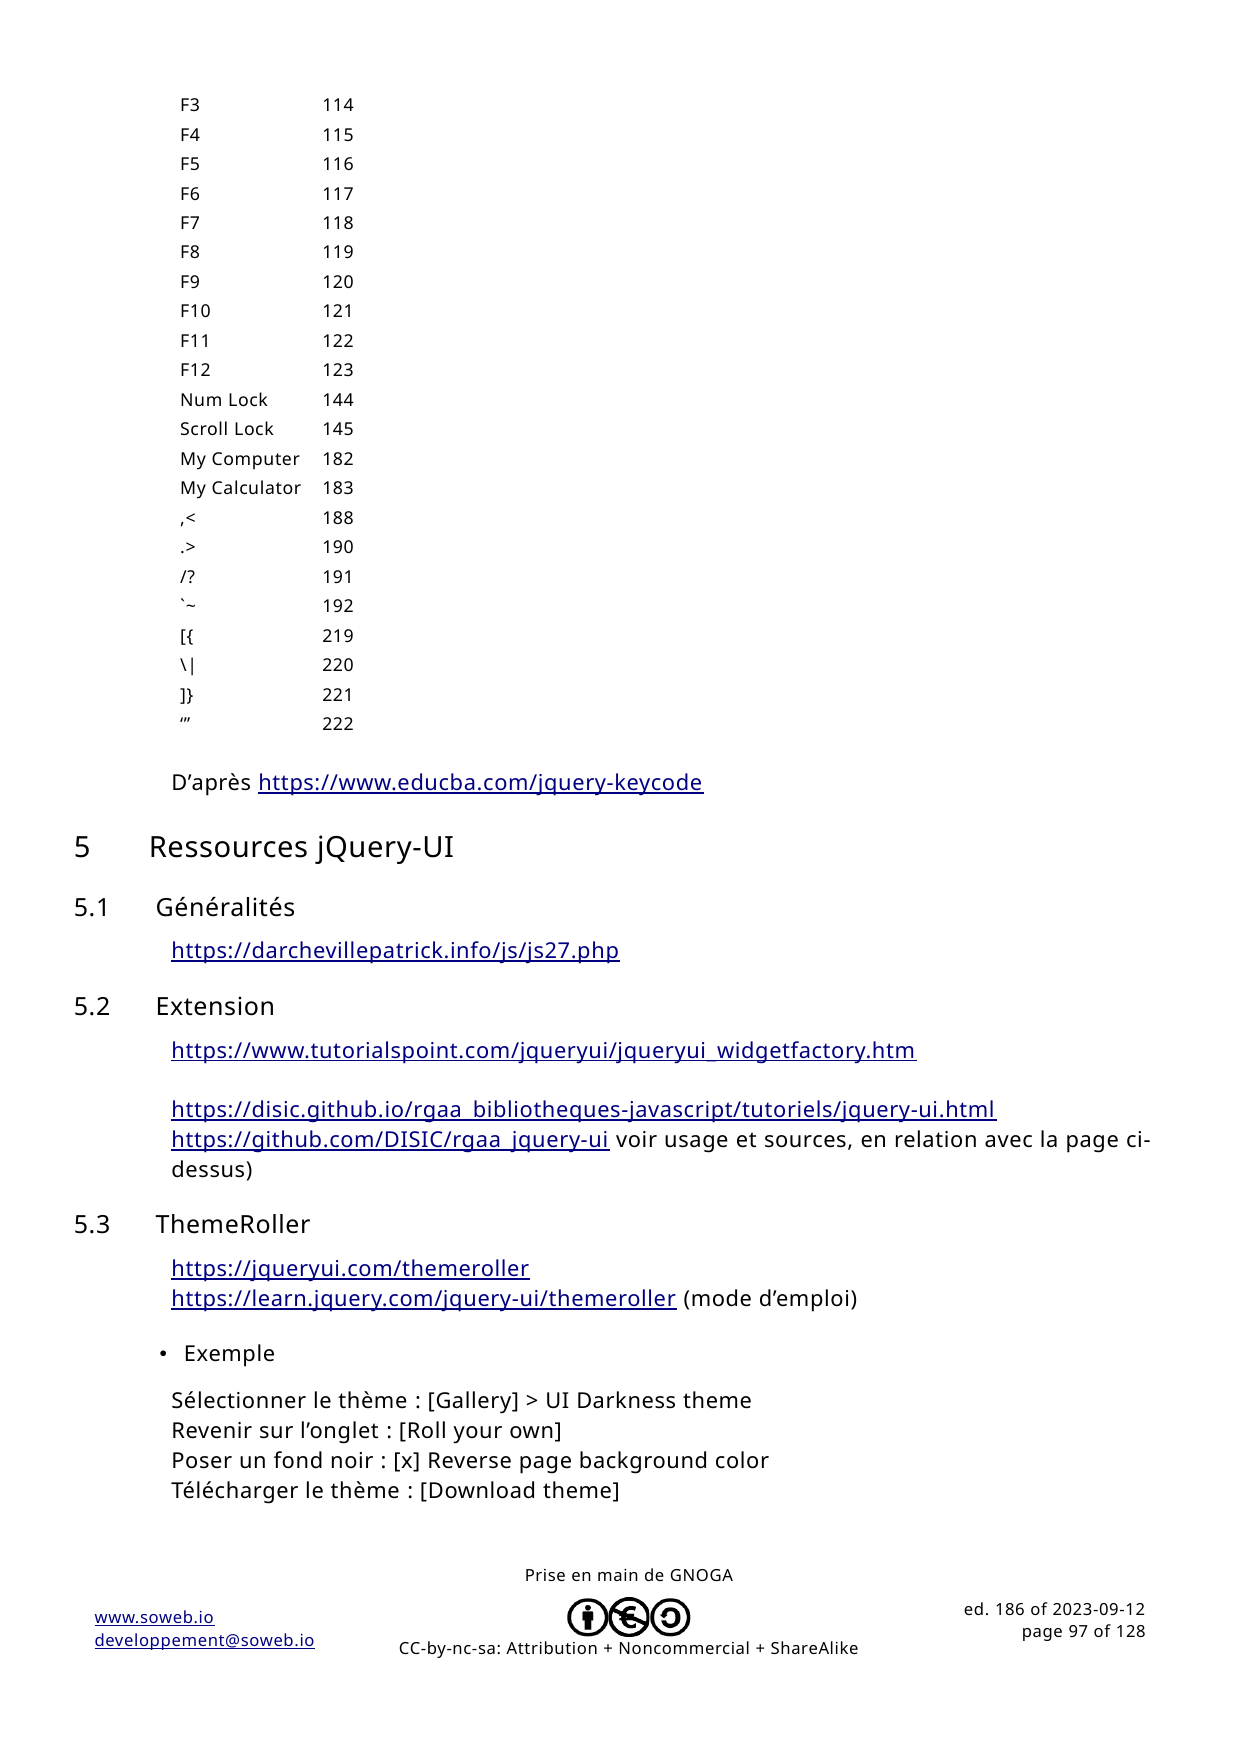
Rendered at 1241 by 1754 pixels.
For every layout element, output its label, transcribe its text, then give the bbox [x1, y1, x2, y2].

table_cell My Calculator [177, 472, 319, 501]
table_cell /? [177, 560, 319, 590]
table_cell My Computer [177, 442, 319, 472]
text D’après https://www.educba.com/jquery-keycode [171, 767, 1152, 797]
table_cell Num Lock [177, 383, 319, 413]
table_cell F7 [177, 206, 319, 236]
table_cell F11 [177, 324, 319, 354]
table_cell 118 [319, 206, 590, 236]
subtitle Généralités [74, 889, 1152, 923]
picture [566, 1597, 691, 1637]
table_cell [{ [177, 619, 319, 649]
table_cell F10 [177, 295, 319, 324]
text https://www.tutorialspoint.com/jqueryui/jqueryui_widgetfactory.htm [171, 1034, 1152, 1064]
table_cell 145 [319, 413, 590, 442]
text https://disic.github.io/rgaa_bibliotheques-javascript/tutoriels/jquery-ui.html [171, 1094, 1152, 1124]
table_cell ‘” [177, 708, 319, 737]
table_cell F3 [177, 89, 319, 118]
subtitle ThemeRoller [74, 1207, 1152, 1241]
text Sélectionner le thème : [Gallery] > UI Darkness theme [171, 1385, 1152, 1415]
text https://darchevillepatrick.info/js/js27.php [171, 935, 1152, 965]
table_cell 119 [319, 236, 590, 265]
table_cell 191 [319, 560, 590, 590]
subtitle Ressources jQuery-UI [74, 826, 1152, 866]
text https://learn.jquery.com/jquery-ui/themeroller (mode d’emploi) [171, 1283, 1152, 1313]
table_cell ]} [177, 678, 319, 708]
text Poser un fond noir : [x] Reverse page background color [171, 1445, 1152, 1474]
table_cell F8 [177, 236, 319, 265]
table_cell ,< [177, 501, 319, 531]
text https://github.com/DISIC/rgaa_jquery-ui voir usage et sources, en relation avec la page ci-dessus) [171, 1124, 1152, 1183]
table_cell 190 [319, 531, 590, 560]
table_cell 219 [319, 619, 590, 649]
table_cell Scroll Lock [177, 413, 319, 442]
table_cell F9 [177, 265, 319, 295]
table_cell 222 [319, 708, 590, 737]
table_cell F5 [177, 148, 319, 177]
subtitle Exemple [159, 1336, 1152, 1367]
table_cell 123 [319, 354, 590, 383]
table_cell 115 [319, 118, 590, 147]
text Revenir sur l’onglet : [Roll your own] [171, 1415, 1152, 1445]
table_cell 121 [319, 295, 590, 324]
table_cell 122 [319, 324, 590, 354]
table_cell .> [177, 531, 319, 560]
table_cell 117 [319, 177, 590, 206]
table_cell 220 [319, 649, 590, 678]
table_cell 183 [319, 472, 590, 501]
table_cell 182 [319, 442, 590, 472]
text https://jqueryui.com/themeroller [171, 1253, 1152, 1283]
table_cell `~ [177, 590, 319, 619]
table_cell 221 [319, 678, 590, 708]
table_cell 144 [319, 383, 590, 413]
table_cell 116 [319, 148, 590, 177]
subtitle Extension [74, 989, 1152, 1023]
table_cell F12 [177, 354, 319, 383]
table_cell F6 [177, 177, 319, 206]
text Télécharger le thème : [Download theme] [171, 1474, 1152, 1504]
table_cell \| [177, 649, 319, 678]
table_cell 120 [319, 265, 590, 295]
table_cell F4 [177, 118, 319, 147]
table_cell 188 [319, 501, 590, 531]
table_cell 114 [319, 89, 590, 118]
table_cell 192 [319, 590, 590, 619]
